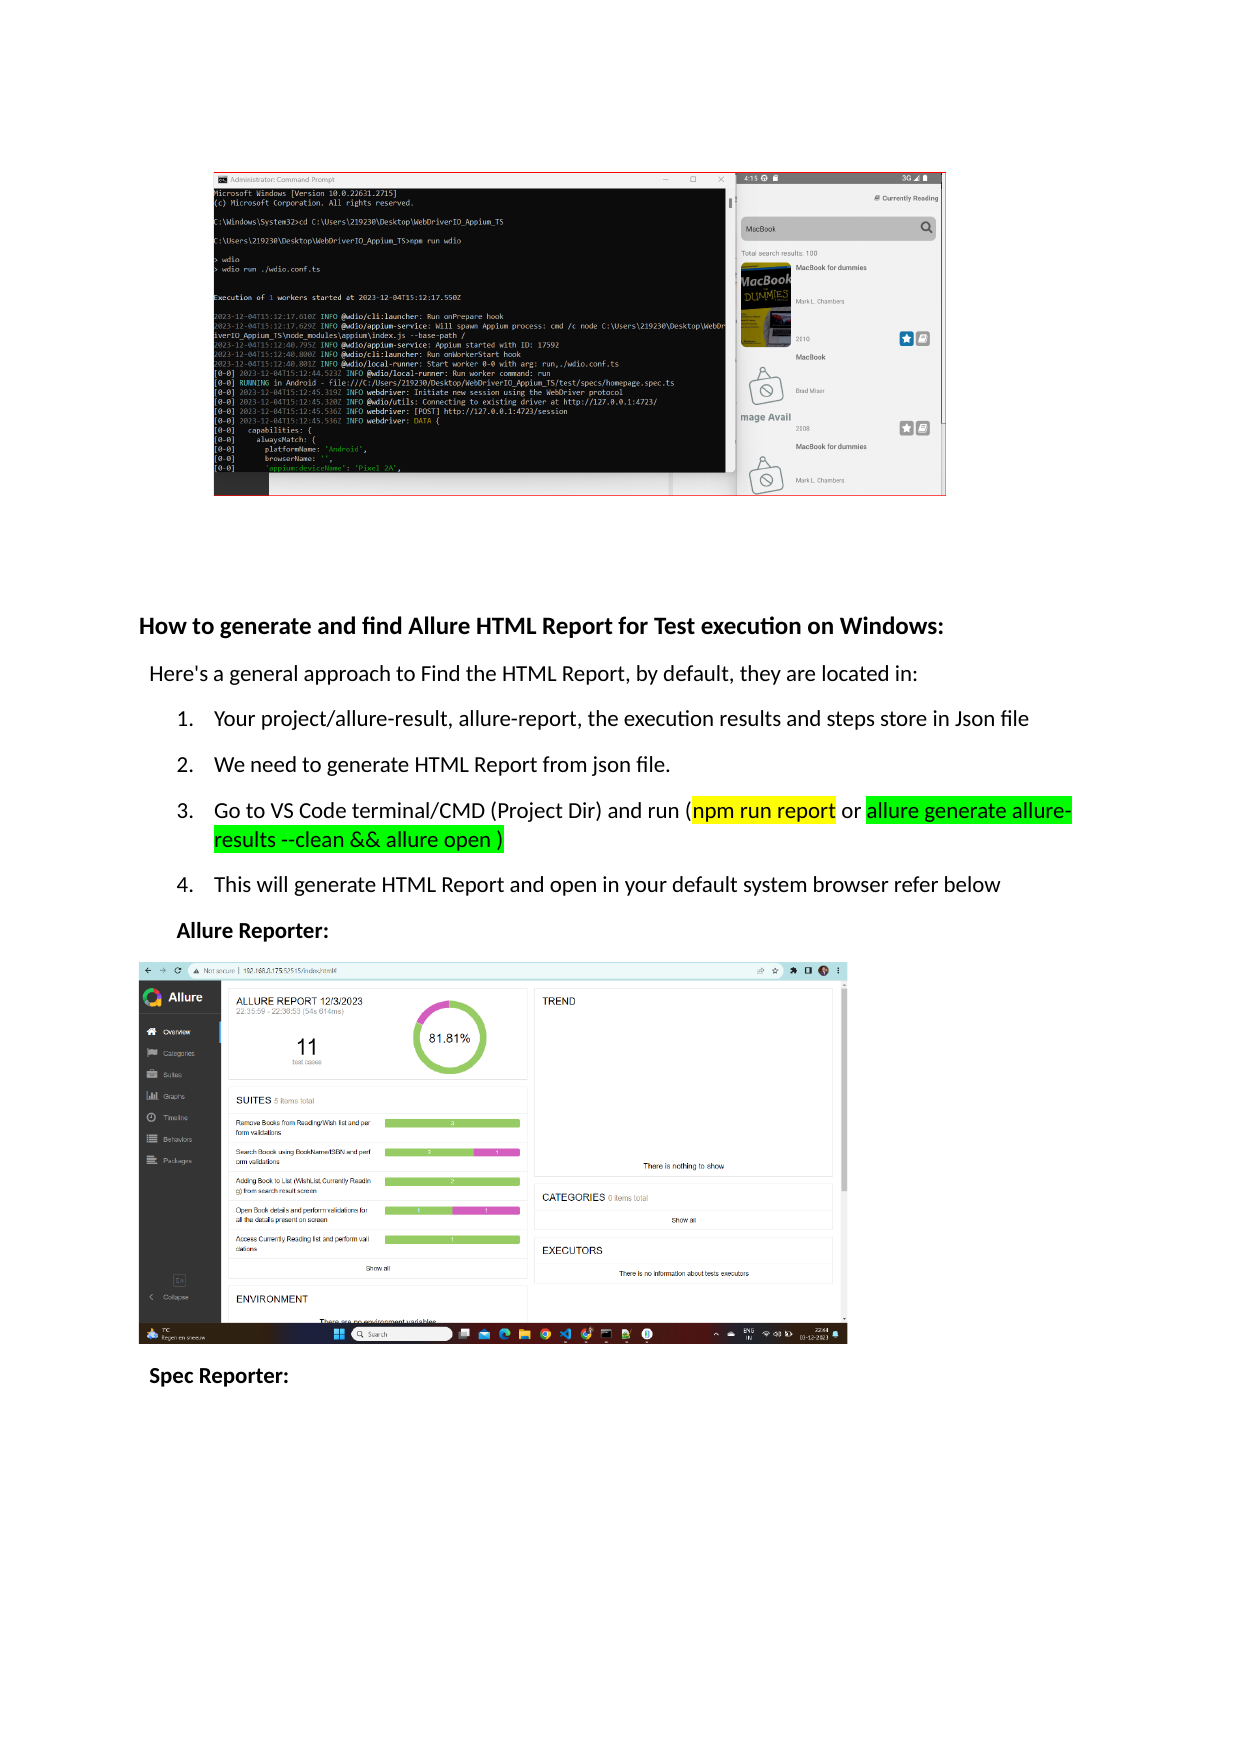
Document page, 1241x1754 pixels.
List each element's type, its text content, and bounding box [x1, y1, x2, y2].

list We need to generate HTML Report from json file. [176, 750, 1101, 778]
text Allure Reporter: [176, 916, 1101, 944]
text Here's a general approach to Find the HTML Report, by default, they are located in: [139, 659, 1101, 687]
text Spec Reporter: [139, 1362, 1101, 1389]
list Your project/allure-result, allure-report, the execution results and steps store in Json file [176, 704, 1101, 732]
list This will generate HTML Report and open in your default system browser refer below [176, 871, 1101, 899]
list Go to VS Code terminal/CMD (Project Dir) and run (npm run report or allure generate allure-results --clean && allure open ) [176, 796, 1101, 853]
text How to generate and find Allure HTML Report for Test execution on Windows: [139, 610, 1101, 641]
